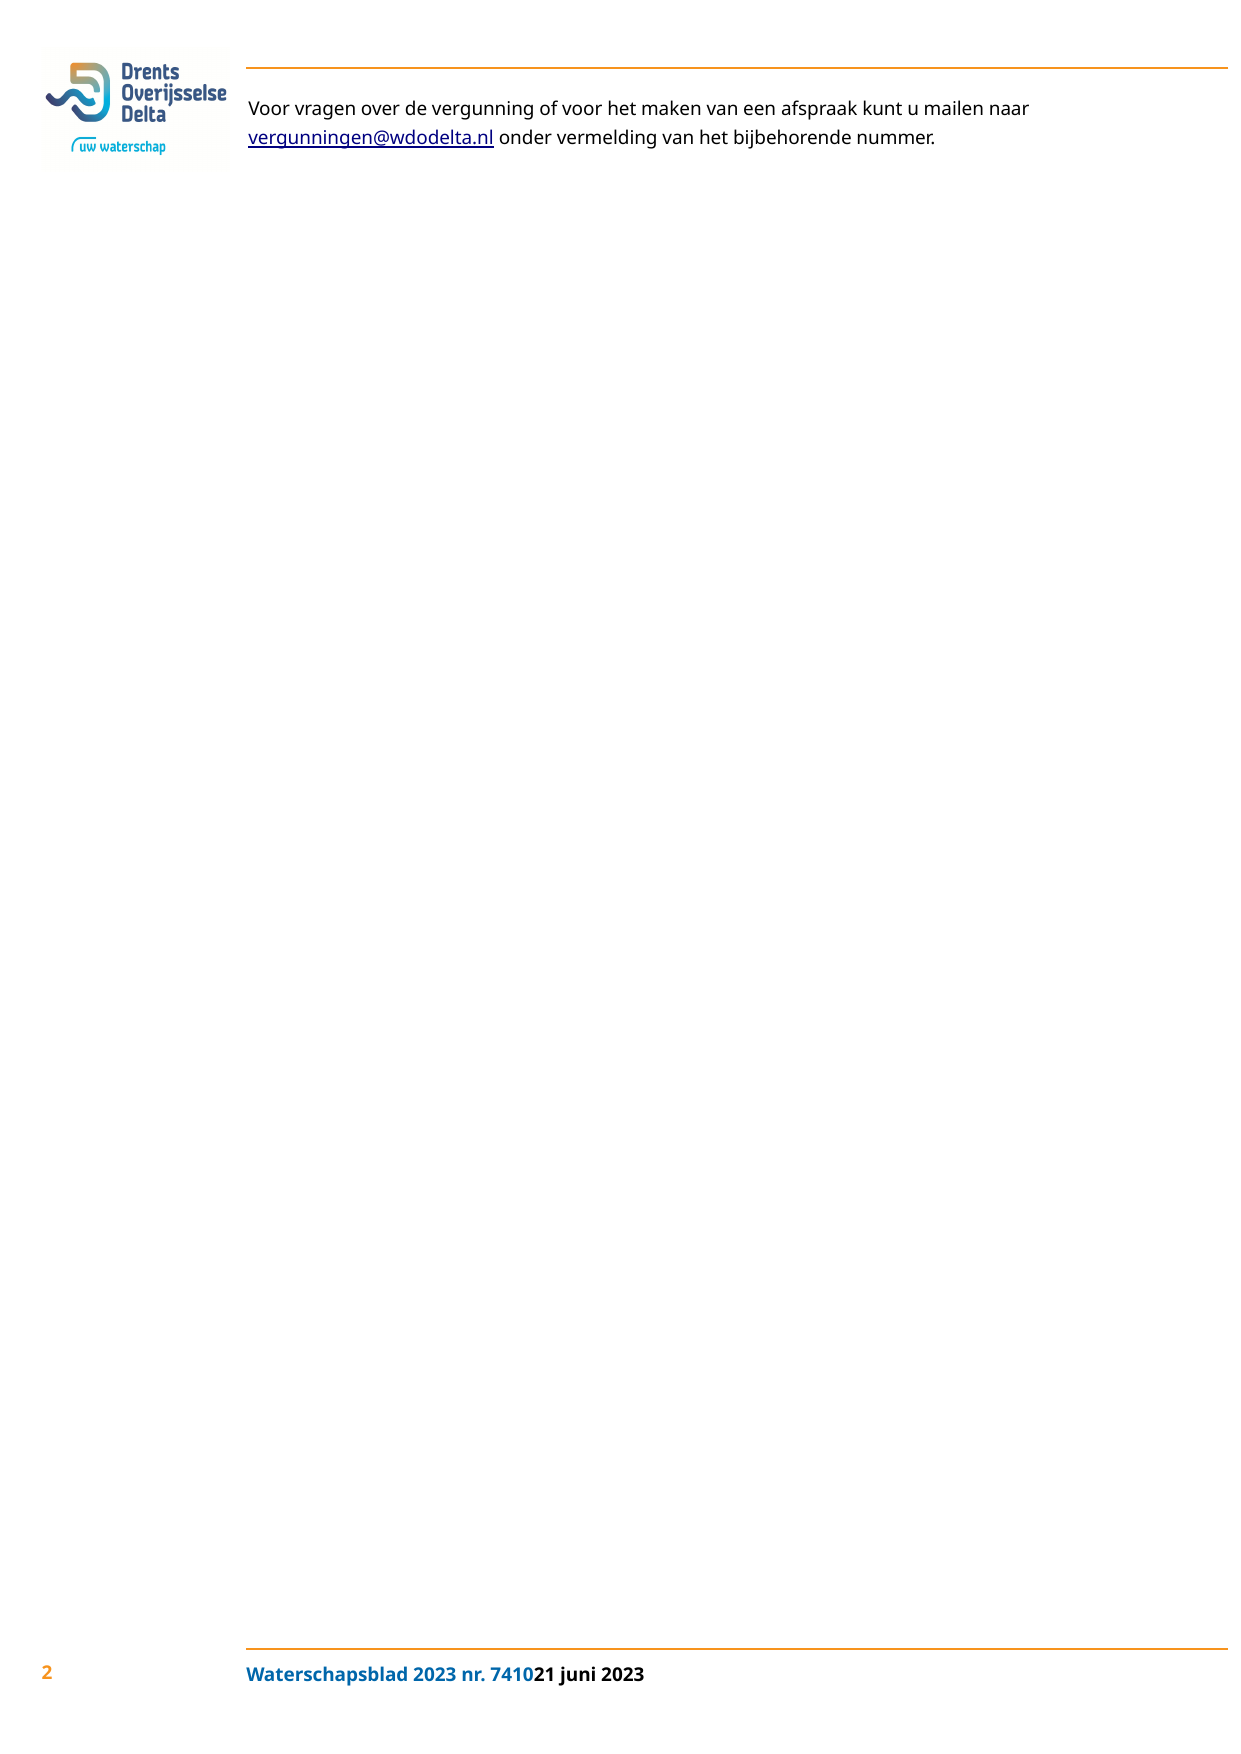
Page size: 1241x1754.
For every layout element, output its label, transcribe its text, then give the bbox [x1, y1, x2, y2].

picture [41, 47, 231, 172]
text Voor vragen over de vergunning of voor het maken van een afspraak kunt u mailen naar vergunningen@wdodelta.nl onder vermelding van het bijbehorende nummer. [248, 95, 1152, 150]
